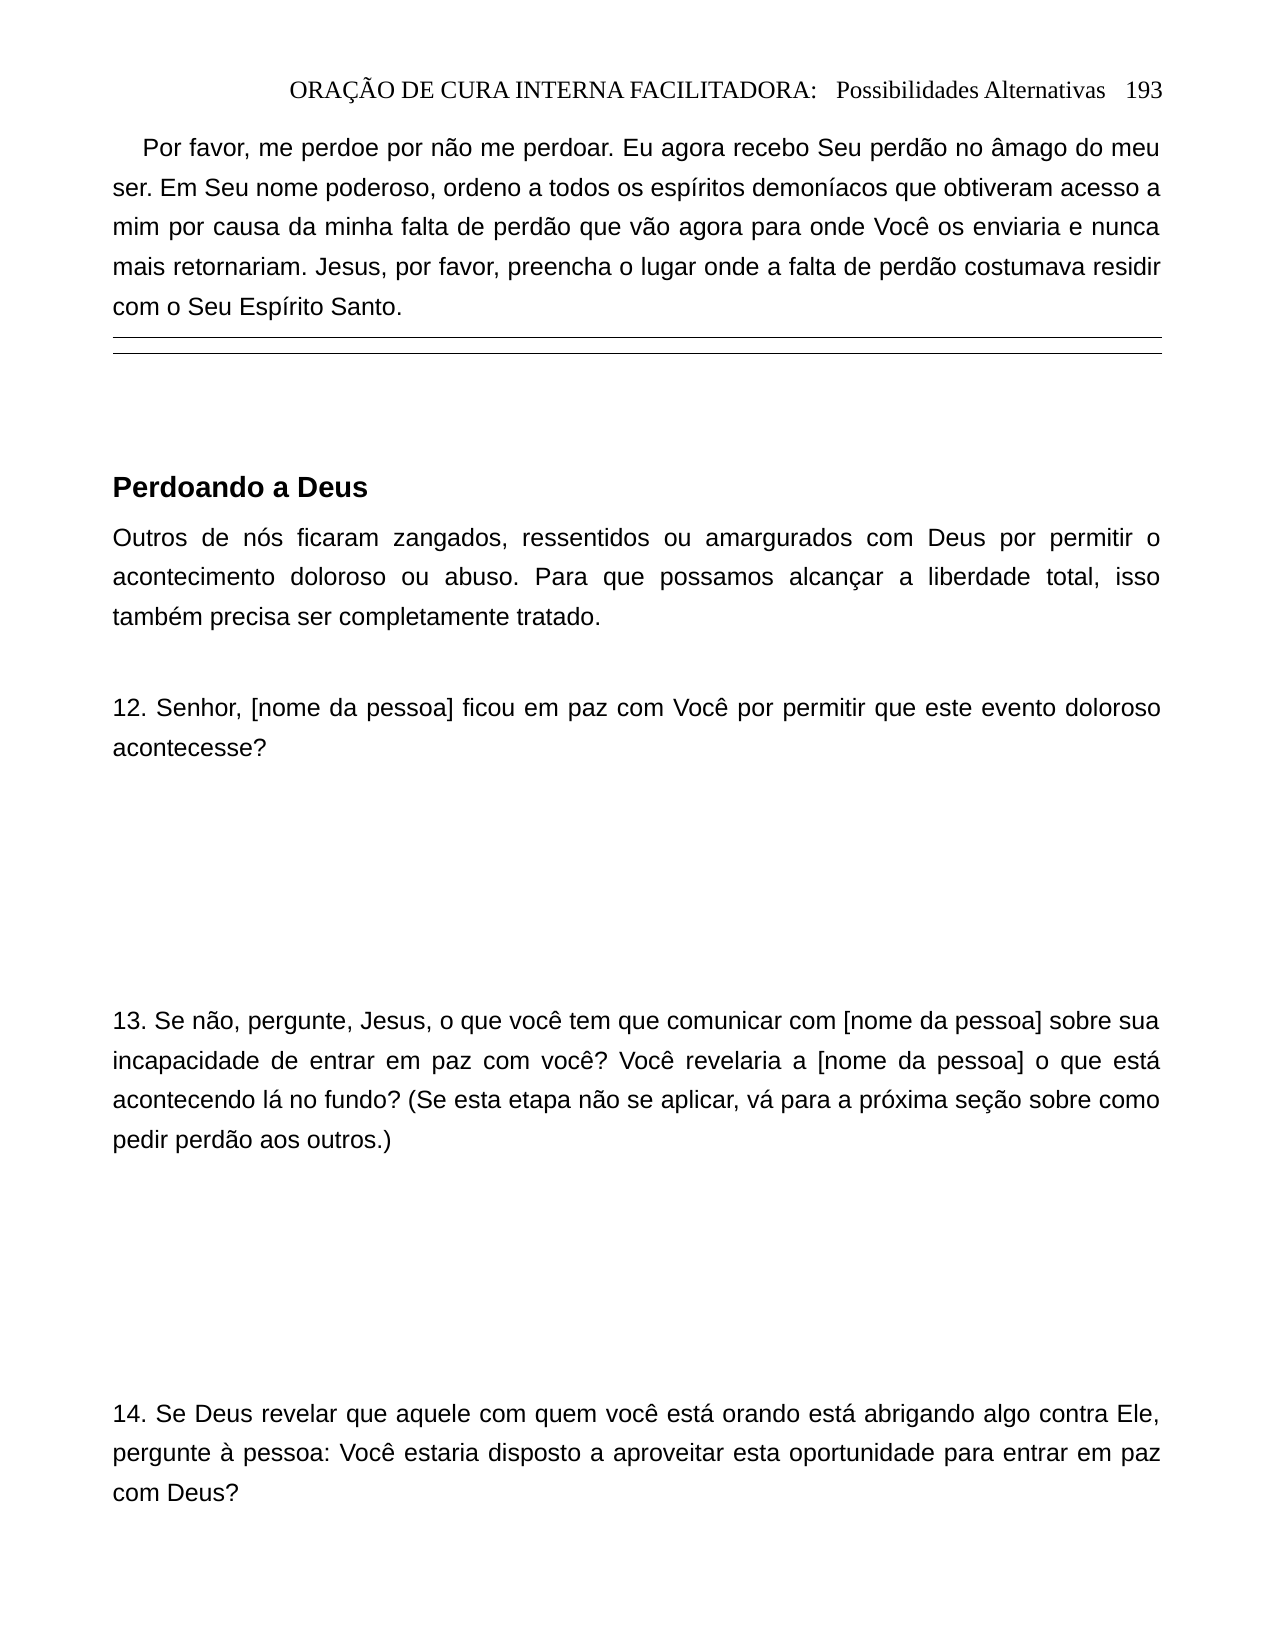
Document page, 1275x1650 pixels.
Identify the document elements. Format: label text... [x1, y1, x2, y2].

text Por favor, me perdoe por não me perdoar. Eu agora recebo Seu perdão no âmago do meu ser. Em Seu nome poderoso, ordeno a todos os espíritos demoníacos que obtiveram acesso a mim por causa da minha falta de perdão que vão agora para onde Você os enviaria e nunca mais retornariam. Jesus, por favor, preencha o lugar onde a falta de perdão costumava residir com o Seu Espírito Santo. [112, 133, 1162, 320]
text Perdoando a Deus [112, 470, 1162, 504]
text Outros de nós ficaram zangados, ressentidos ou amargurados com Deus por permitir o acontecimento doloroso ou abuso. Para que possamos alcançar a liberdade total, isso também precisa ser completamente tratado. [112, 523, 1162, 631]
text 13. Se não, pergunte, Jesus, o que você tem que comunicar com [nome da pessoa] sobre sua incapacidade de entrar em paz com você? Você revelaria a [nome da pessoa] o que está acontecendo lá no fundo? (Se esta etapa não se aplicar, vá para a próxima seção sobre como pedir perdão aos outros.) [112, 1006, 1162, 1154]
text 14. Se Deus revelar que aquele com quem você está orando está abrigando algo contra Ele, pergunte à pessoa: Você estaria disposto a aproveitar esta oportunidade para entrar em paz com Deus? [112, 1399, 1162, 1507]
text 12. Senhor, [nome da pessoa] ficou em paz com Você por permitir que este evento doloroso acontecesse? [112, 693, 1162, 761]
